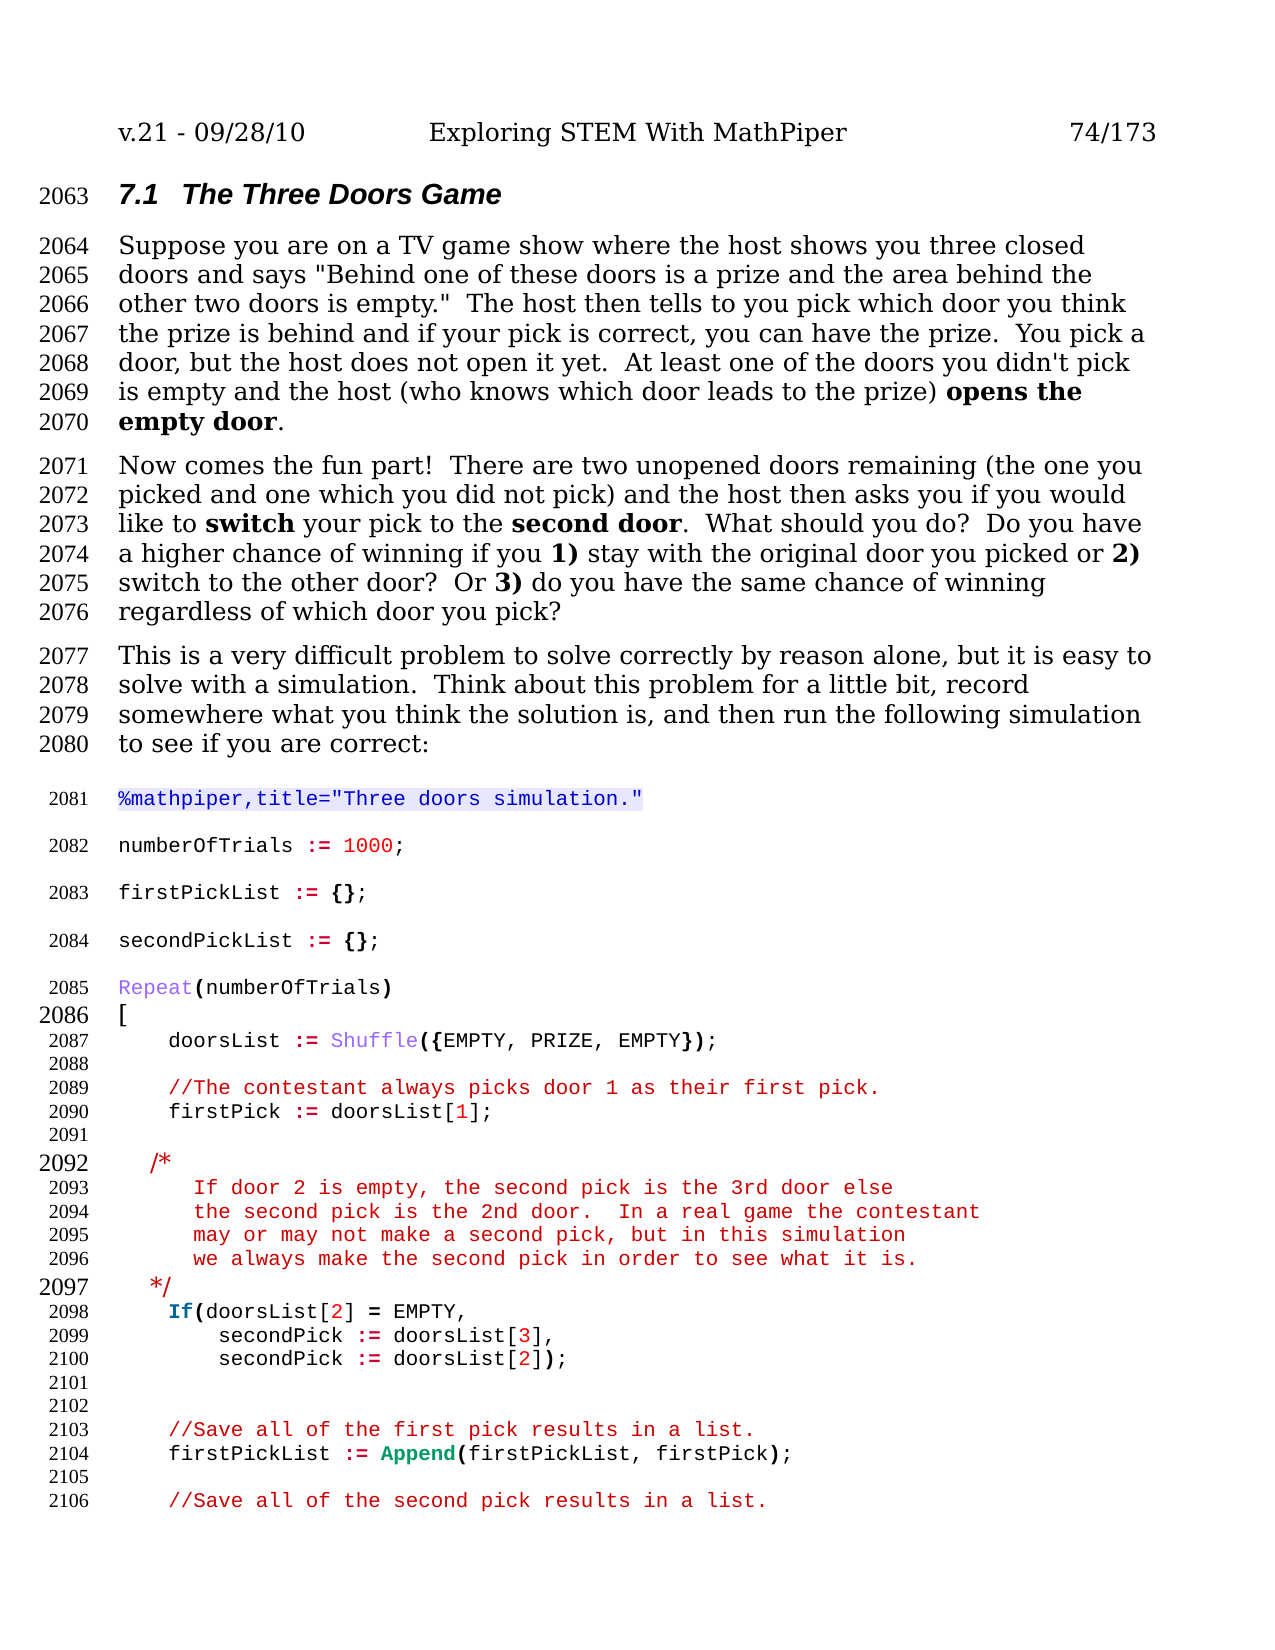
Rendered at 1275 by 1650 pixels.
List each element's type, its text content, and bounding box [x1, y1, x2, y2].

subtitle The Three Doors Game [118, 177, 1157, 210]
text Suppose you are on a TV game show where the host shows you three closed doors and says "Behind one of these doors is a prize and the area behind the other two doors is empty." The host then tells to you pick which door you think the prize is behind and if your pick is correct, you can have the prize. You pick a door, but the host does not open it yet. At least one of the doors you didn't pick is empty and the host (who knows which door leads to the prize) opens the empty door. [118, 231, 1157, 436]
text //Save all of the first pick results in a list. [118, 1419, 1157, 1443]
text secondPickList := {}; [118, 930, 1157, 953]
text Repeat(numberOfTrials) [118, 977, 1157, 1001]
text Now comes the fun part! There are two unopened doors remaining (the one you picked and one which you did not pick) and the host then asks you if you would like to switch your pick to the second door. What should you do? Do you have a higher chance of winning if you 1) stay with the original door you picked or 2) switch to the other door? Or 3) do you have the same chance of winning regardless of which door you pick? [118, 451, 1157, 626]
text secondPick := doorsList[2]); [118, 1348, 1157, 1372]
text //Save all of the second pick results in a list. [118, 1490, 1157, 1514]
text If(doorsList[2] = EMPTY, [118, 1301, 1157, 1324]
text [ [118, 1001, 1157, 1030]
text secondPick := doorsList[3], [118, 1324, 1157, 1348]
text the second pick is the 2nd door. In a real game the contestant [118, 1201, 1157, 1224]
text %mathpiper,title="Three doors simulation." [118, 788, 1157, 811]
text /* [118, 1148, 1157, 1177]
text If door 2 is empty, the second pick is the 3rd door else [118, 1177, 1157, 1201]
text numberOfTrials := 1000; [118, 835, 1157, 859]
text doorsList := Shuffle({EMPTY, PRIZE, EMPTY}); [118, 1030, 1157, 1053]
text //The contestant always picks door 1 as their first pick. [118, 1077, 1157, 1101]
text This is a very difficult problem to solve correctly by reason alone, but it is easy to solve with a simulation. Think about this problem for a little bit, record somewhere what you think the solution is, and then run the following simulation to see if you are correct: [118, 641, 1157, 758]
text firstPickList := {}; [118, 882, 1157, 906]
text */ [118, 1272, 1157, 1301]
text may or may not make a second pick, but in this simulation [118, 1224, 1157, 1248]
text firstPickList := Append(firstPickList, firstPick); [118, 1443, 1157, 1466]
text we always make the second pick in order to see what it is. [118, 1248, 1157, 1272]
text firstPick := doorsList[1]; [118, 1101, 1157, 1124]
